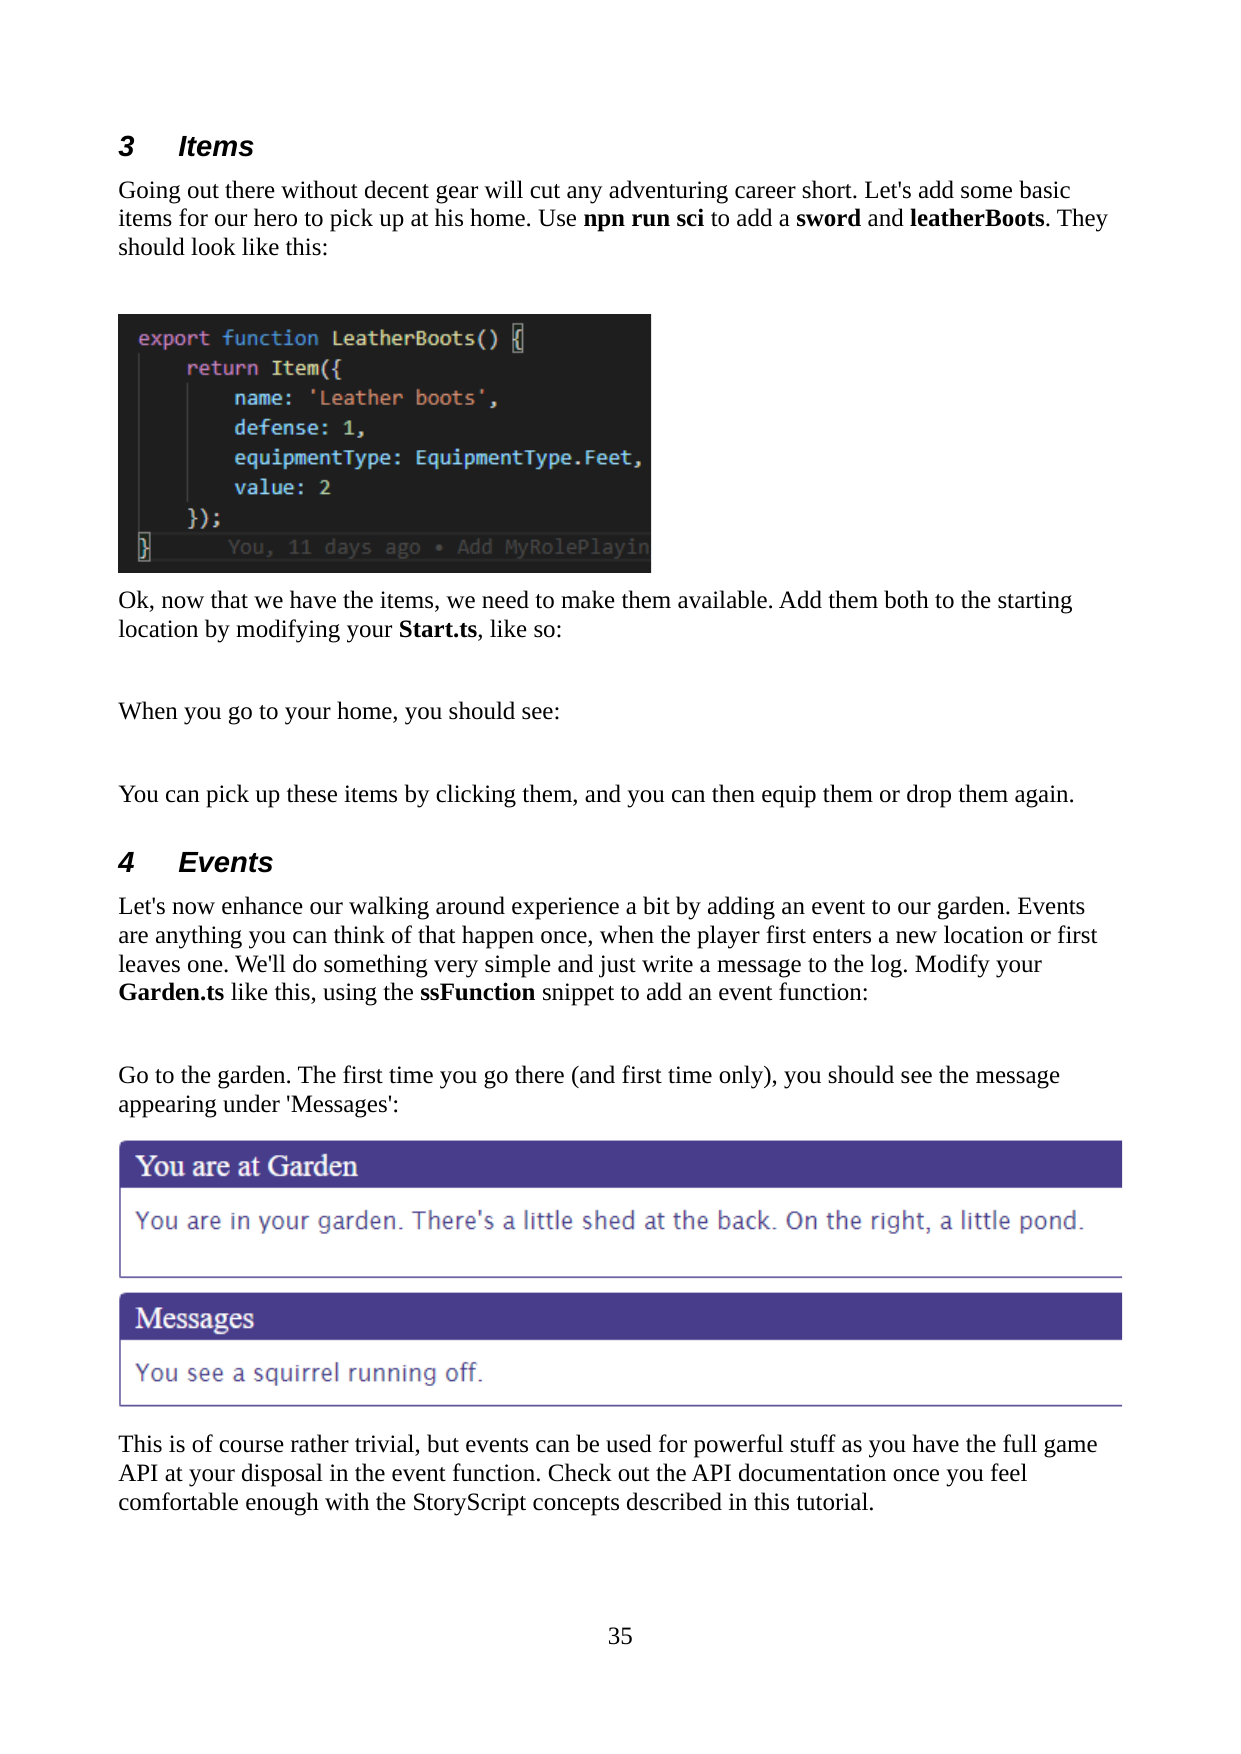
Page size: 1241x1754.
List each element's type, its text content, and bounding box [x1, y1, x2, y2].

text Go to the garden. The first time you go there (and first time only), you should see the message appearing under 'Messages': [118, 1060, 1122, 1117]
subtitle Items [118, 129, 1122, 162]
text You can pick up these items by clicking them, and you can then equip them or drop them again. [118, 779, 1122, 808]
text When you go to your home, you should see: [118, 696, 1122, 725]
text Let's now enhance our walking around experience a bit by adding an event to our garden. Events are anything you can think of that happen once, when the player first enters a new location or first leaves one. We'll do something very simple and just write a message to the log. Modify your Garden.ts like this, using the ssFunction snippet to add an event function: [118, 891, 1122, 1006]
subtitle Events [118, 845, 1122, 879]
text Ok, now that we have the items, we need to make them available. Add them both to the starting location by modifying your Start.ts, like so: [118, 585, 1122, 643]
text Going out there without decent gear will cut any adventuring career short. Let's add some basic items for our hero to pick up at his home. Use npn run sci to add a sword and leatherBoots. They should look like this: [118, 175, 1122, 261]
text This is of course rather trivial, but events can be used for powerful stuff as you have the full game API at your disposal in the event function. Check out the API documentation once you feel comfortable enough with the StoryScript concepts described in this tutorial. [118, 1429, 1122, 1516]
